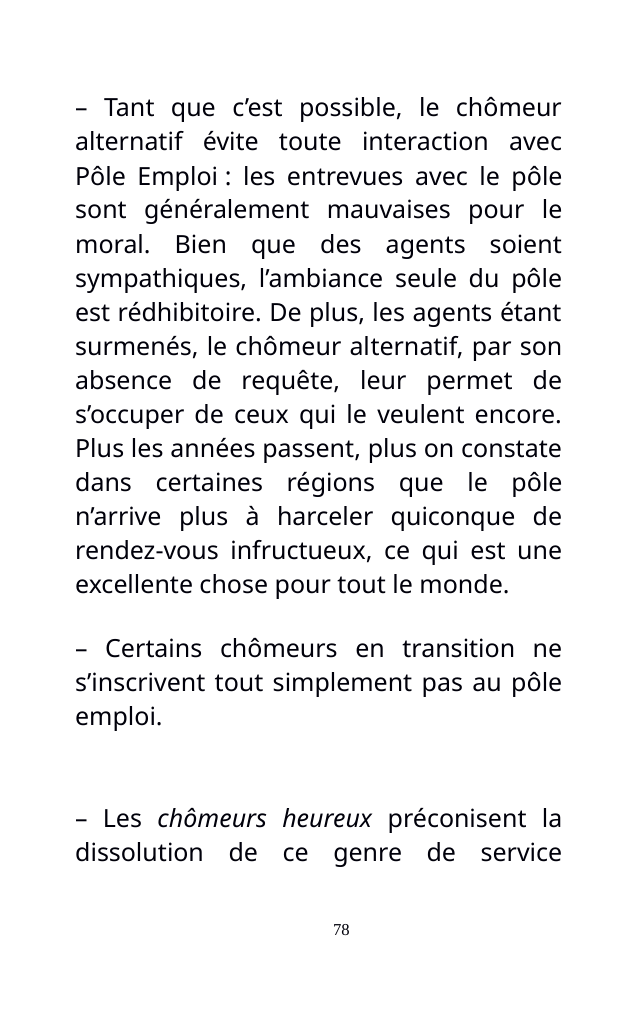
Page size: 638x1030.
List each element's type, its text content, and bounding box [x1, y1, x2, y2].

text – Les chômeurs heureux préconisent la dissolution de ce genre de service [75, 801, 562, 869]
text – Certains chômeurs en transition ne s’inscrivent tout simplement pas au pôle emploi. [75, 630, 562, 733]
text – Tant que c’est possible, le chômeur alternatif évite toute interaction avec Pôle Emploi : les en­trevues avec le pôle sont généralement mauvaises pour le moral. Bien que des agents soient sympa­thiques, l’ambiance seule du pôle est rédhibitoire. De plus, les agents étant surmenés, le chômeur al­ternatif, par son absence de requête, leur permet de s’occuper de ceux qui le veulent encore. Plus les années passent, plus on constate dans certaines ré­gions que le pôle n’arrive plus à harceler quiconque de rendez-vous infructueux, ce qui est une excellente chose pour tout le monde. [75, 90, 562, 601]
